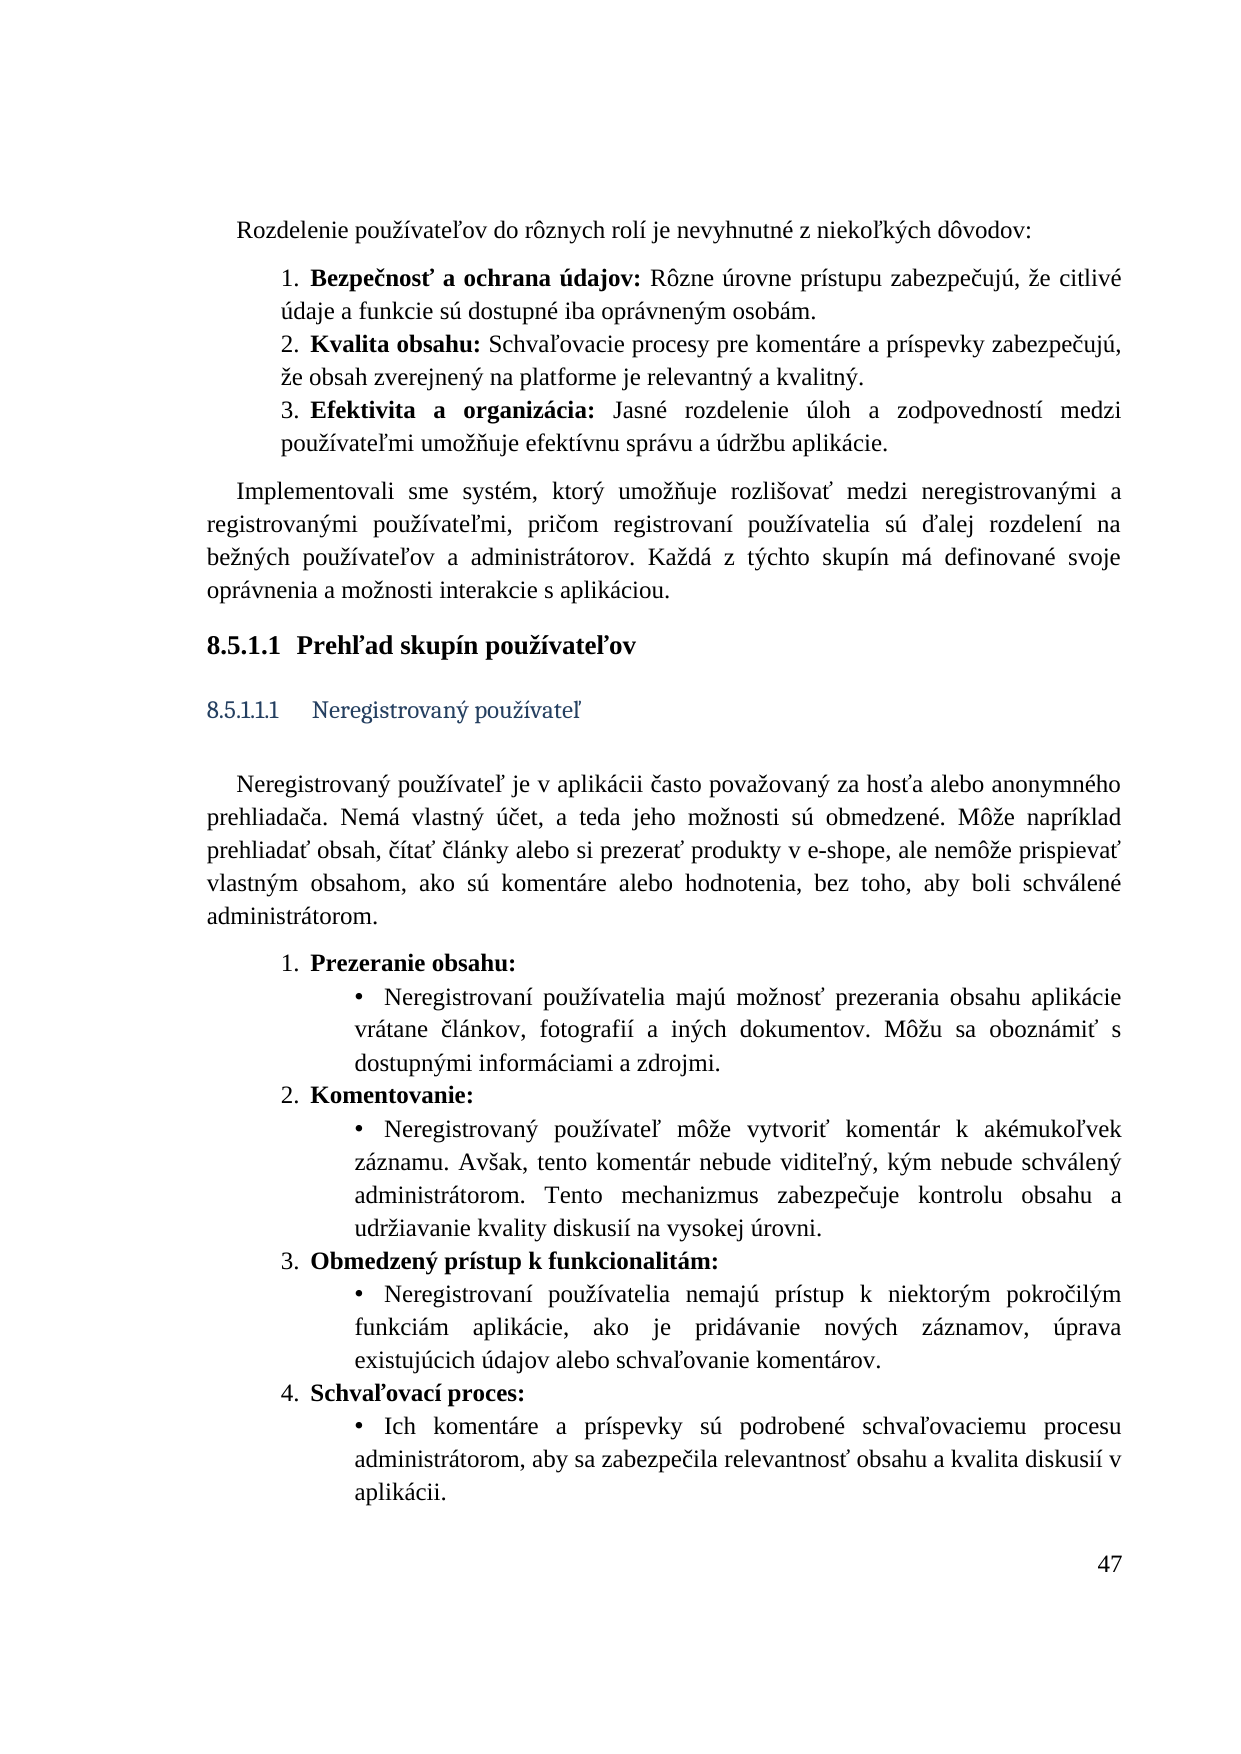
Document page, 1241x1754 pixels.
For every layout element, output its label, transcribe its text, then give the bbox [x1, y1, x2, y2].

subtitle Prehľad skupín používateľov [207, 629, 1122, 660]
list Ich komentáre a príspevky sú podrobené schvaľovaciemu procesu administrátorom, aby sa zabezpečila relevantnosť obsahu a kvalita diskusií v aplikácii. [325, 1411, 1122, 1506]
list Neregistrovaní používatelia nemajú prístup k niektorým pokročilým funkciám aplikácie, ako je pridávanie nových záznamov, úprava existujúcich údajov alebo schvaľovanie komentárov. [325, 1279, 1122, 1373]
list Obmedzený prístup k funkcionalitám: [251, 1246, 1122, 1274]
subtitle Neregistrovaný používateľ [207, 696, 1122, 725]
text Rozdelenie používateľov do rôznych rolí je nevyhnutné z niekoľkých dôvodov: [207, 216, 1122, 244]
list Neregistrovaní používatelia majú možnosť prezerania obsahu aplikácie vrátane článkov, fotografií a iných dokumentov. Môžu sa oboznámiť s dostupnými informáciami a zdrojmi. [325, 982, 1122, 1076]
list Kvalita obsahu: Schvaľovacie procesy pre komentáre a príspevky zabezpečujú, že obsah zverejnený na platforme je relevantný a kvalitný. [251, 329, 1122, 391]
list Bezpečnosť a ochrana údajov: Rôzne úrovne prístupu zabezpečujú, že citlivé údaje a funkcie sú dostupné iba oprávneným osobám. [251, 263, 1122, 325]
text Neregistrovaný používateľ je v aplikácii často považovaný za hosťa alebo anonymného prehliadača. Nemá vlastný účet, a teda jeho možnosti sú obmedzené. Môže napríklad prehliadať obsah, čítať články alebo si prezerať produkty v e-shope, ale nemôže prispievať vlastným obsahom, ako sú komentáre alebo hodnotenia, bez toho, aby boli schválené administrátorom. [207, 769, 1122, 930]
list Schvaľovací proces: [251, 1378, 1122, 1407]
list Komentovanie: [251, 1081, 1122, 1109]
text Implementovali sme systém, ktorý umožňuje rozlišovať medzi neregistrovanými a registrovanými používateľmi, pričom registrovaní používatelia sú ďalej rozdelení na bežných používateľov a administrátorov. Každá z týchto skupín má definované svoje oprávnenia a možnosti interakcie s aplikáciou. [207, 476, 1122, 604]
list Efektivita a organizácia: Jasné rozdelenie úloh a zodpovedností medzi používateľmi umožňuje efektívnu správu a údržbu aplikácie. [251, 395, 1122, 457]
list Prezeranie obsahu: [251, 948, 1122, 977]
list Neregistrovaný používateľ môže vytvoriť komentár k akémukoľvek záznamu. Avšak, tento komentár nebude viditeľný, kým nebude schválený administrátorom. Tento mechanizmus zabezpečuje kontrolu obsahu a udržiavanie kvality diskusií na vysokej úrovni. [325, 1114, 1122, 1241]
